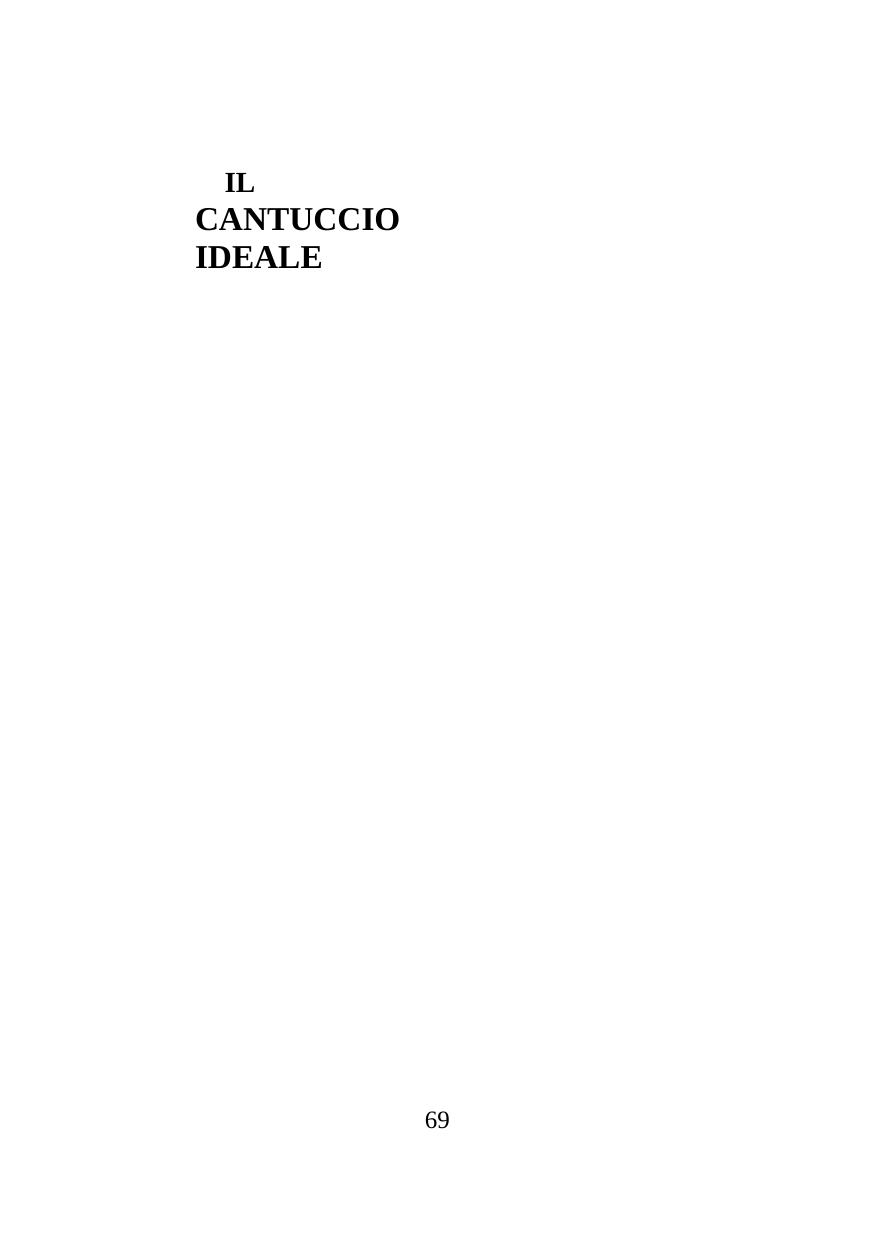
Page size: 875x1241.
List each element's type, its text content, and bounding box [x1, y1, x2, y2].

subtitle IL CANTUCCIO IDEALE [195, 165, 768, 276]
